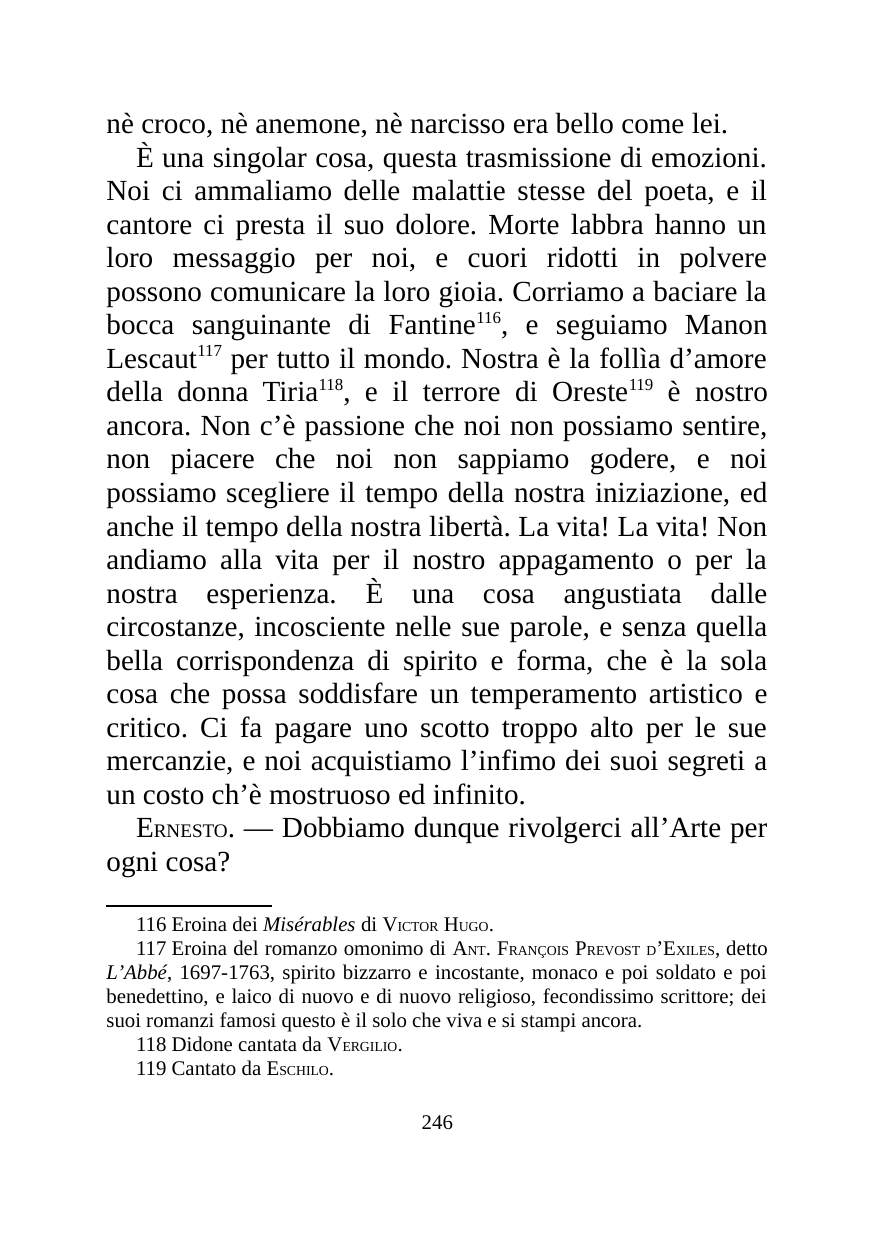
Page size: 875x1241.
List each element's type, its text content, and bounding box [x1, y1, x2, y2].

text Eroina dei Misérables di Victor Hugo. [106, 912, 768, 936]
text È una singolar cosa, questa trasmissione di emozioni. Noi ci ammaliamo delle malattie stesse del poeta, e il cantore ci presta il suo dolore. Morte labbra hanno un loro messaggio per noi, e cuori ridotti in polvere possono comunicare la loro gioia. Corriamo a baciare la bocca sanguinante di Fantine, e seguiamo Manon Lescaut per tutto il mondo. Nostra è la follìa d’amore della donna Tiria, e il terrore di Oreste è nostro ancora. Non c’è passione che noi non possiamo sentire, non piacere che noi non sappiamo godere, e noi possiamo scegliere il tempo della nostra iniziazione, ed anche il tempo della nostra libertà. La vita! La vita! Non andiamo alla vita per il nostro appagamento o per la nostra esperienza. È una cosa angustiata dalle circostanze, incosciente nelle sue parole, e senza quella bella corrispondenza di spirito e forma, che è la sola cosa che possa soddisfare un temperamento artistico e critico. Ci fa pagare uno scotto troppo alto per le sue mercanzie, e noi acquistiamo l’infimo dei suoi segreti a un costo ch’è mostruoso ed infinito. [106, 140, 768, 811]
text nè croco, nè anemone, nè narcisso era bello come lei. [106, 106, 768, 140]
text Eroina del romanzo omonimo di Ant. François Prevost d’Exiles, detto L’Abbé, 1697-1763, spirito bizzarro e incostante, monaco e poi soldato e poi benedettino, e laico di nuovo e di nuovo religioso, fecondissimo scrittore; dei suoi romanzi famosi questo è il solo che viva e si stampi ancora. [106, 936, 768, 1032]
text Ernesto. — Dobbiamo dunque rivolgerci all’Arte per ogni cosa? [106, 811, 768, 878]
text Didone cantata da Vergilio. [106, 1032, 768, 1056]
text Cantato da Eschilo. [106, 1056, 768, 1080]
